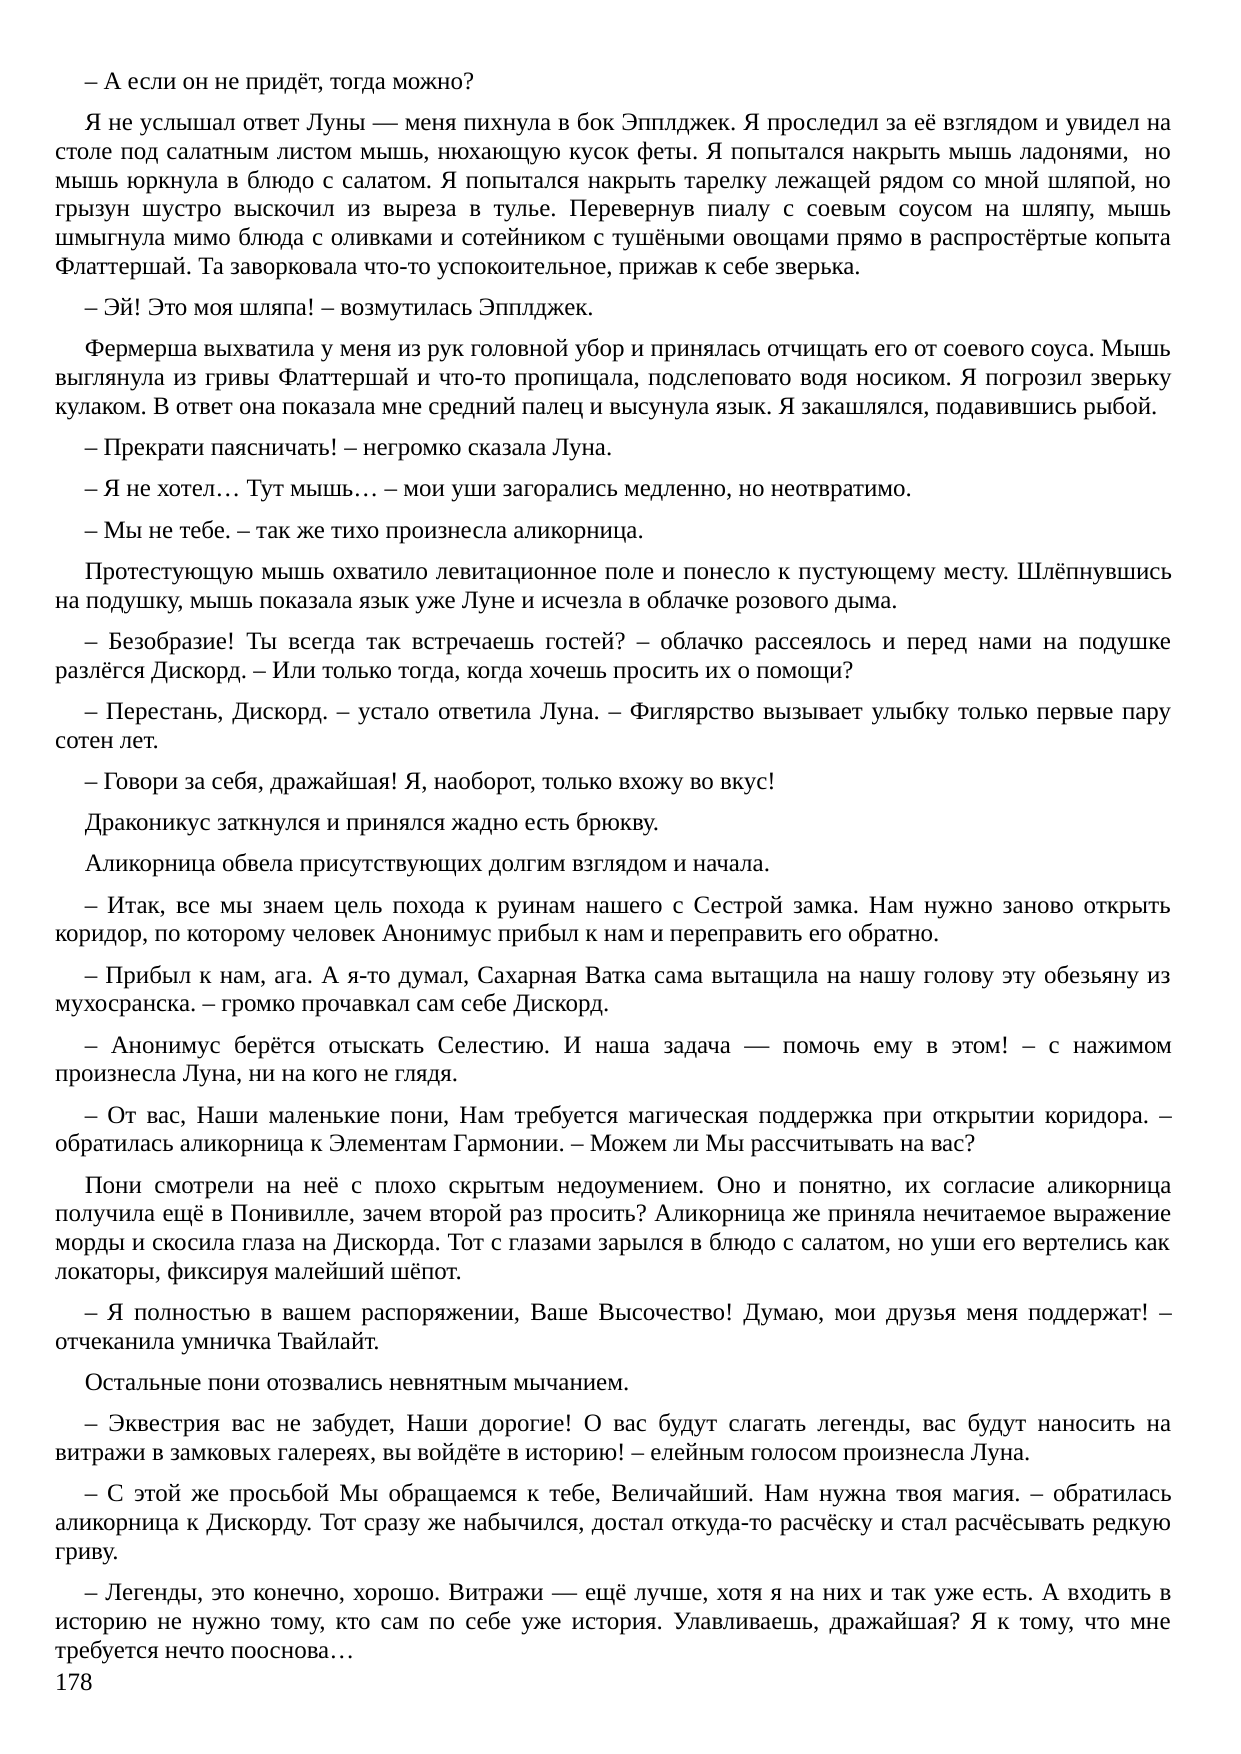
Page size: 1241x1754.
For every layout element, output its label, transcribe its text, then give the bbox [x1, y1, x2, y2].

text Аликорница обвела присутствующих долгим взглядом и начала. [55, 848, 1173, 877]
text Остальные пони отозвались невнятным мычанием. [55, 1367, 1173, 1396]
text – Эй! Это моя шляпа! – возмутилась Эпплджек. [55, 292, 1173, 321]
text Фермерша выхватила у меня из рук головной убор и принялась отчищать его от соевого соуса. Мышь выглянула из гривы Флаттершай и что-то пропищала, подслеповато водя носиком. Я погрозил зверьку кулаком. В ответ она показала мне средний палец и высунула язык. Я закашлялся, подавившись рыбой. [55, 333, 1173, 420]
text – Я полностью в вашем распоряжении, Ваше Высочество! Думаю, мои друзья меня поддержат! – отчеканила умничка Твайлайт. [55, 1297, 1173, 1355]
text – Я не хотел… Тут мышь… – мои уши загорались медленно, но неотвратимо. [55, 473, 1173, 502]
text – Мы не тебе. – так же тихо произнесла аликорница. [55, 515, 1173, 543]
text – Говори за себя, дражайшая! Я, наоборот, только вхожу во вкус! [55, 766, 1173, 795]
text – Эквестрия вас не забудет, Наши дорогие! О вас будут слагать легенды, вас будут наносить на витражи в замковых галереях, вы войдёте в историю! – елейным голосом произнесла Луна. [55, 1408, 1173, 1466]
text – Легенды, это конечно, хорошо. Витражи — ещё лучше, хотя я на них и так уже есть. А входить в историю не нужно тому, кто сам по себе уже история. Улавливаешь, дражайшая? Я к тому, что мне требуется нечто пооснова… [55, 1577, 1173, 1663]
text – Прибыл к нам, ага. А я-то думал, Сахарная Ватка сама вытащила на нашу голову эту обезьяну из мухосранска. – громко прочавкал сам себе Дискорд. [55, 960, 1173, 1017]
text – От вас, Наши маленькие пони, Нам требуется магическая поддержка при открытии коридора. – обратилась аликорница к Элементам Гармонии. – Можем ли Мы рассчитывать на вас? [55, 1100, 1173, 1157]
text Драконикус заткнулся и принялся жадно есть брюкву. [55, 807, 1173, 836]
text Протестующую мышь охватило левитационное поле и понесло к пустующему месту. Шлёпнувшись на подушку, мышь показала язык уже Луне и исчезла в облачке розового дыма. [55, 556, 1173, 613]
text – Прекрати паясничать! – негромко сказала Луна. [55, 432, 1173, 461]
text – С этой же просьбой Мы обращаемся к тебе, Величайший. Нам нужна твоя магия. – обратилась аликорница к Дискорду. Тот сразу же набычился, достал откуда-то расчёску и стал расчёсывать редкую гриву. [55, 1478, 1173, 1565]
text – Безобразие! Ты всегда так встречаешь гостей? – облачко рассеялось и перед нами на подушке разлёгся Дискорд. – Или только тогда, когда хочешь просить их о помощи? [55, 626, 1173, 683]
text Я не услышал ответ Луны — меня пихнула в бок Эпплджек. Я проследил за её взглядом и увидел на столе под салатным листом мышь, нюхающую кусок феты. Я попытался накрыть мышь ладонями, но мышь юркнула в блюдо с салатом. Я попытался накрыть тарелку лежащей рядом со мной шляпой, но грызун шустро выскочил из выреза в тулье. Перевернув пиалу с соевым соусом на шляпу, мышь шмыгнула мимо блюда с оливками и сотейником с тушёными овощами прямо в распростёртые копыта Флаттершай. Та заворковала что-то успокоительное, прижав к себе зверька. [55, 107, 1173, 280]
text – Анонимус берётся отыскать Селестию. И наша задача — помочь ему в этом! – с нажимом произнесла Луна, ни на кого не глядя. [55, 1030, 1173, 1087]
text Пони смотрели на неё с плохо скрытым недоумением. Оно и понятно, их согласие аликорница получила ещё в Понивилле, зачем второй раз просить? Аликорница же приняла нечитаемое выражение морды и скосила глаза на Дискорда. Тот с глазами зарылся в блюдо с салатом, но уши его вертелись как локаторы, фиксируя малейший шёпот. [55, 1170, 1173, 1285]
text – А если он не придёт, тогда можно? [55, 66, 1173, 95]
text – Итак, все мы знаем цель похода к руинам нашего с Сестрой замка. Нам нужно заново открыть коридор, по которому человек Анонимус прибыл к нам и переправить его обратно. [55, 890, 1173, 947]
text – Перестань, Дискорд. – устало ответила Луна. – Фиглярство вызывает улыбку только первые пару сотен лет. [55, 696, 1173, 753]
